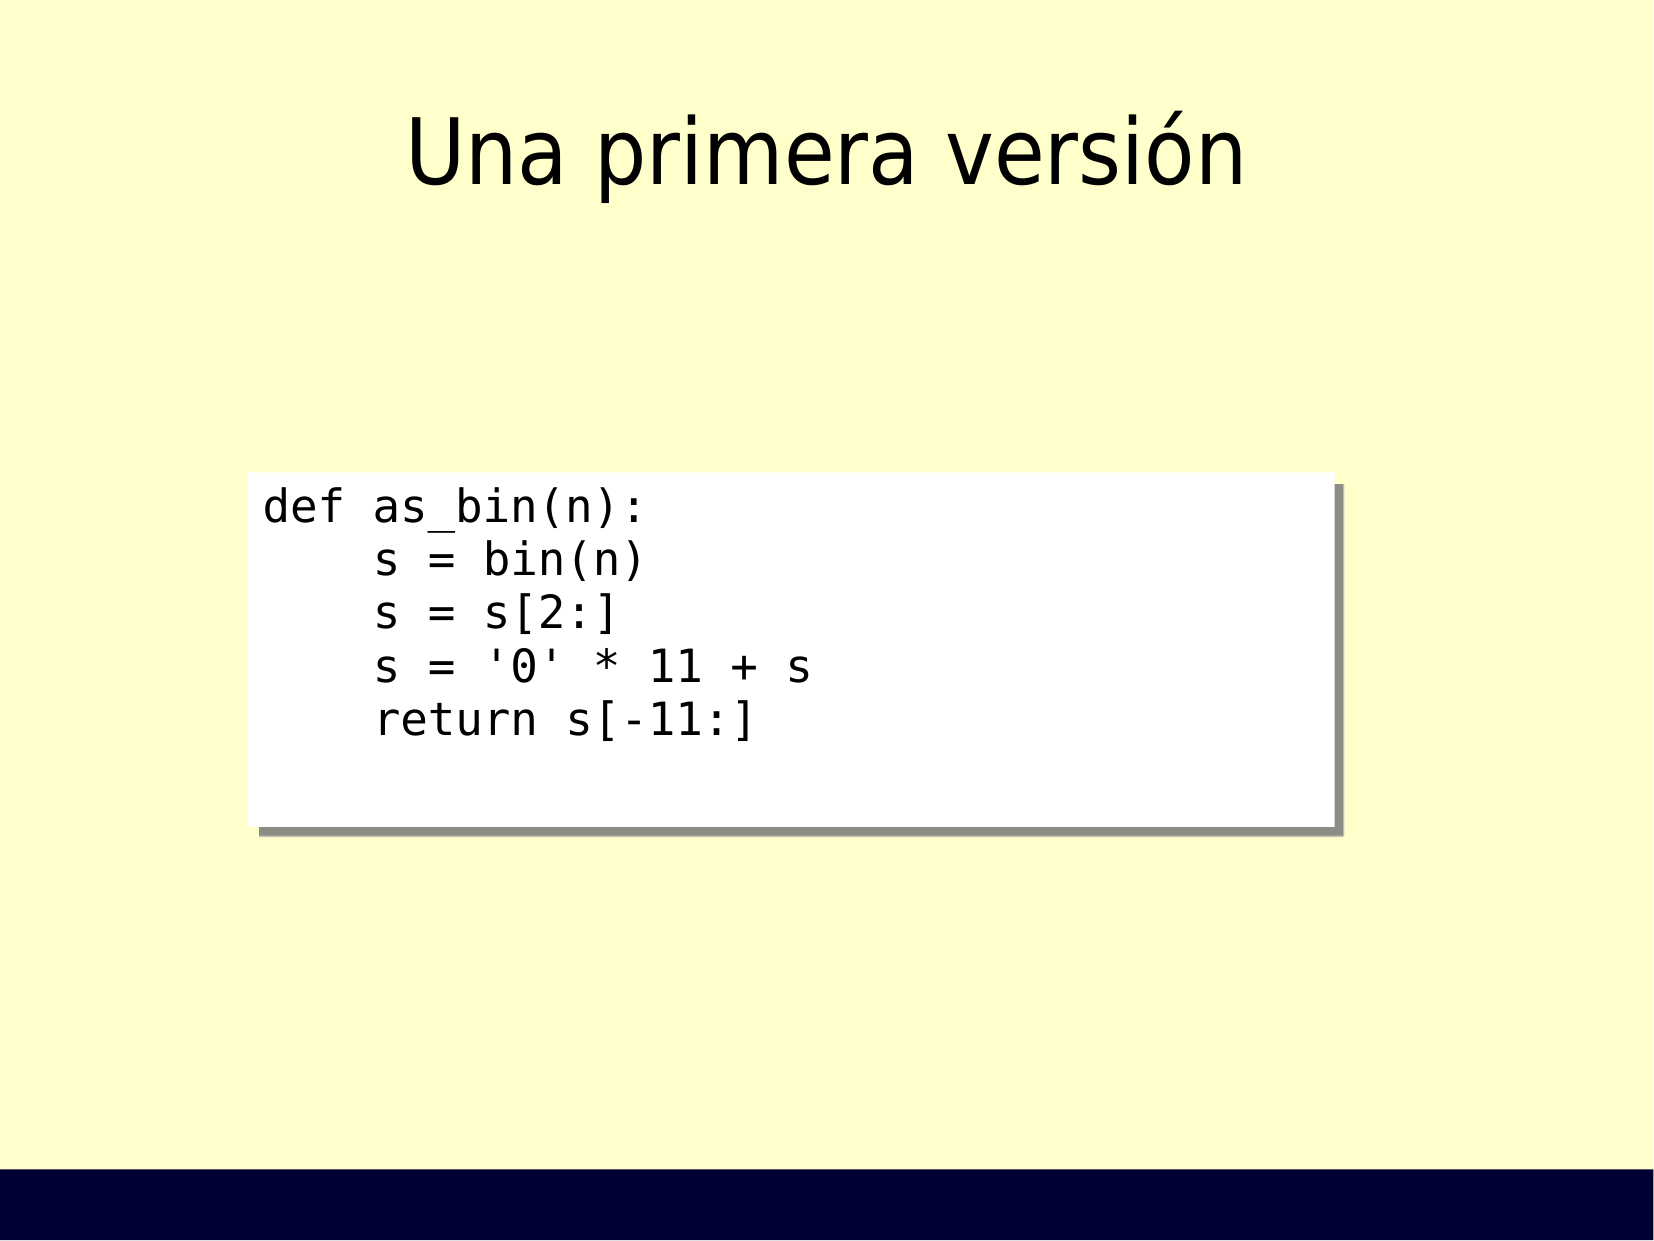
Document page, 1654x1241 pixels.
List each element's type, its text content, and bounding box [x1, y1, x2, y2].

title Una primera versión [82, 49, 1571, 257]
text_box def as_bin(n): s = bin(n) s = s[2:] s = '0' * 11 + s return s[-11:] [248, 472, 1335, 827]
